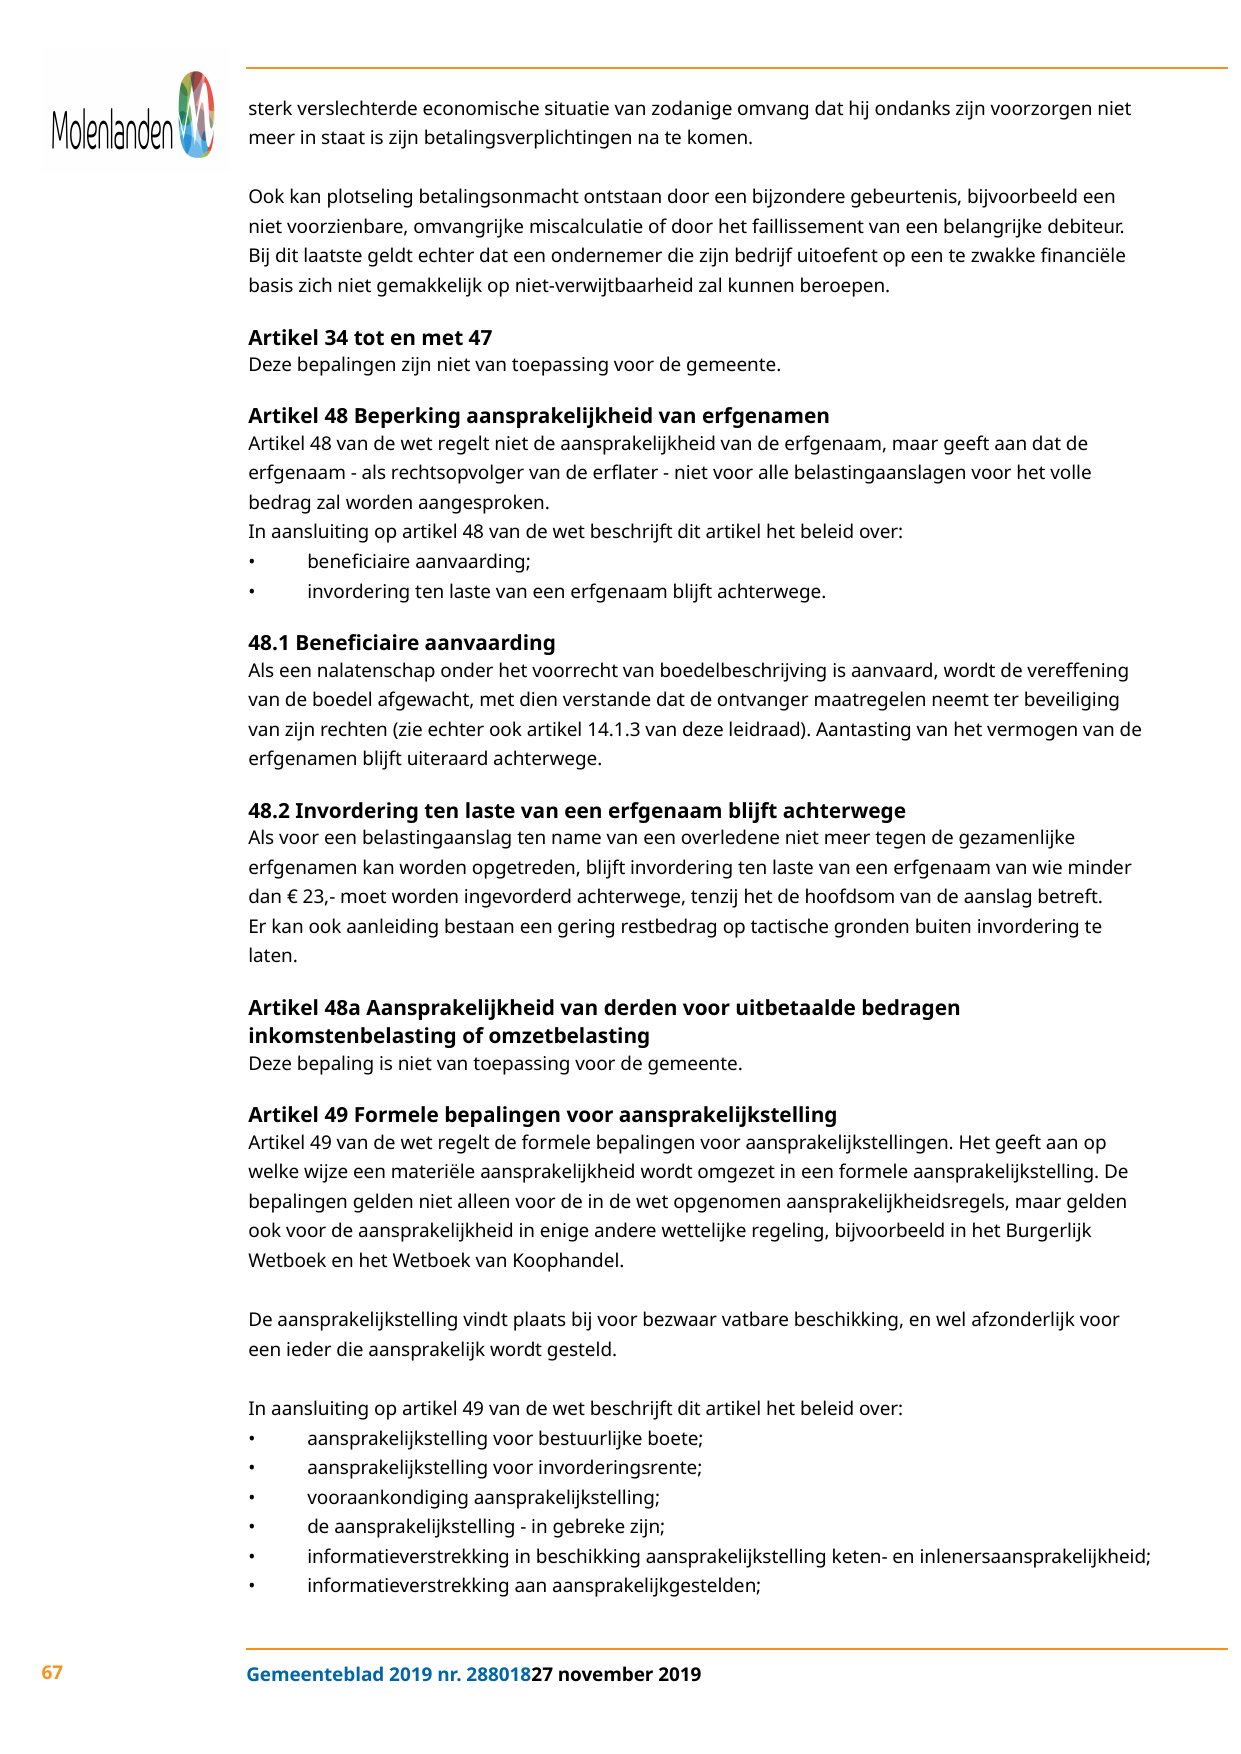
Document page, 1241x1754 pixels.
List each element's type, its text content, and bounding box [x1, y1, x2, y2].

list aansprakelijkstelling voor invorderingsrente; [248, 1454, 1152, 1480]
text Artikel 49 Formele bepalingen voor aansprakelijkstelling [248, 1100, 1152, 1129]
list de aansprakelijkstelling - in gebreke zijn; [248, 1513, 1152, 1539]
list informatieverstrekking in beschikking aansprakelijkstelling keten- en inlenersaansprakelijkheid; [248, 1543, 1152, 1569]
list vooraankondiging aansprakelijkstelling; [248, 1484, 1152, 1509]
text Artikel 49 van de wet regelt de formele bepalingen voor aansprakelijkstellingen. Het geeft aan op welke wijze een materiële aansprakelijkheid wordt omgezet in een formele aansprakelijkstelling. De bepalingen gelden niet alleen voor de in de wet opgenomen aansprakelijkheidsregels, maar gelden ook voor de aansprakelijkheid in enige andere wettelijke regeling, bijvoorbeeld in het Burgerlijk Wetboek en het Wetboek van Koophandel. [248, 1129, 1152, 1273]
text Er kan ook aanleiding bestaan een gering restbedrag op tactische gronden buiten invordering te laten. [248, 913, 1152, 968]
list invordering ten laste van een erfgenaam blijft achterwege. [248, 578, 1152, 604]
text 48.2 Invordering ten laste van een erfgenaam blijft achterwege [248, 796, 1152, 824]
text Deze bepalingen zijn niet van toepassing voor de gemeente. [248, 351, 1152, 377]
text In aansluiting op artikel 48 van de wet beschrijft dit artikel het beleid over: [248, 519, 1152, 544]
text Ook kan plotseling betalingsonmacht ontstaan door een bijzondere gebeurtenis, bijvoorbeeld een niet voorzienbare, omvangrijke miscalculatie of door het faillissement van een belangrijke debiteur. Bij dit laatste geldt echter dat een ondernemer die zijn bedrijf uitoefent op een te zwakke financiële basis zich niet gemakkelijk op niet-verwijtbaarheid zal kunnen beroepen. [248, 183, 1152, 298]
text In aansluiting op artikel 49 van de wet beschrijft dit artikel het beleid over: [248, 1395, 1152, 1421]
text Artikel 34 tot en met 47 [248, 323, 1152, 351]
text De aansprakelijkstelling vindt plaats bij voor bezwaar vatbare beschikking, en wel afzonderlijk voor een ieder die aansprakelijk wordt gesteld. [248, 1306, 1152, 1362]
text 48.1 Beneficiaire aanvaarding [248, 628, 1152, 657]
list informatieverstrekking aan aansprakelijkgestelden; [248, 1573, 1152, 1598]
text Als voor een belastingaanslag ten name van een overledene niet meer tegen de gezamenlijke erfgenamen kan worden opgetreden, blijft invordering ten laste van een erfgenaam van wie minder dan € 23,- moet worden ingevorderd achterwege, tenzij het de hoofdsom van de aanslag betreft. [248, 824, 1152, 909]
text sterk verslechterde economische situatie van zodanige omvang dat hij ondanks zijn voorzorgen niet meer in staat is zijn betalingsverplichtingen na te komen. [248, 95, 1152, 150]
text Deze bepaling is niet van toepassing voor de gemeente. [248, 1050, 1152, 1076]
text Als een nalatenschap onder het voorrecht van boedelbeschrijving is aanvaard, wordt de vereffening van de boedel afgewacht, met dien verstande dat de ontvanger maatregelen neemt ter beveiliging van zijn rechten (zie echter ook artikel 14.1.3 van deze leidraad). Aantasting van het vermogen van de erfgenamen blijft uiteraard achterwege. [248, 657, 1152, 771]
text Artikel 48 Beperking aansprakelijkheid van erfgenamen [248, 402, 1152, 430]
text Artikel 48a Aansprakelijkheid van derden voor uitbetaalde bedragen inkomstenbelasting of omzetbelasting [248, 993, 1152, 1050]
list aansprakelijkstelling voor bestuurlijke boete; [248, 1425, 1152, 1450]
list beneficiaire aanvaarding; [248, 548, 1152, 574]
text Artikel 48 van de wet regelt niet de aansprakelijkheid van de erfgenaam, maar geeft aan dat de erfgenaam - als rechtsopvolger van de erflater - niet voor alle belastingaanslagen voor het volle bedrag zal worden aangesproken. [248, 430, 1152, 515]
picture [41, 47, 231, 172]
